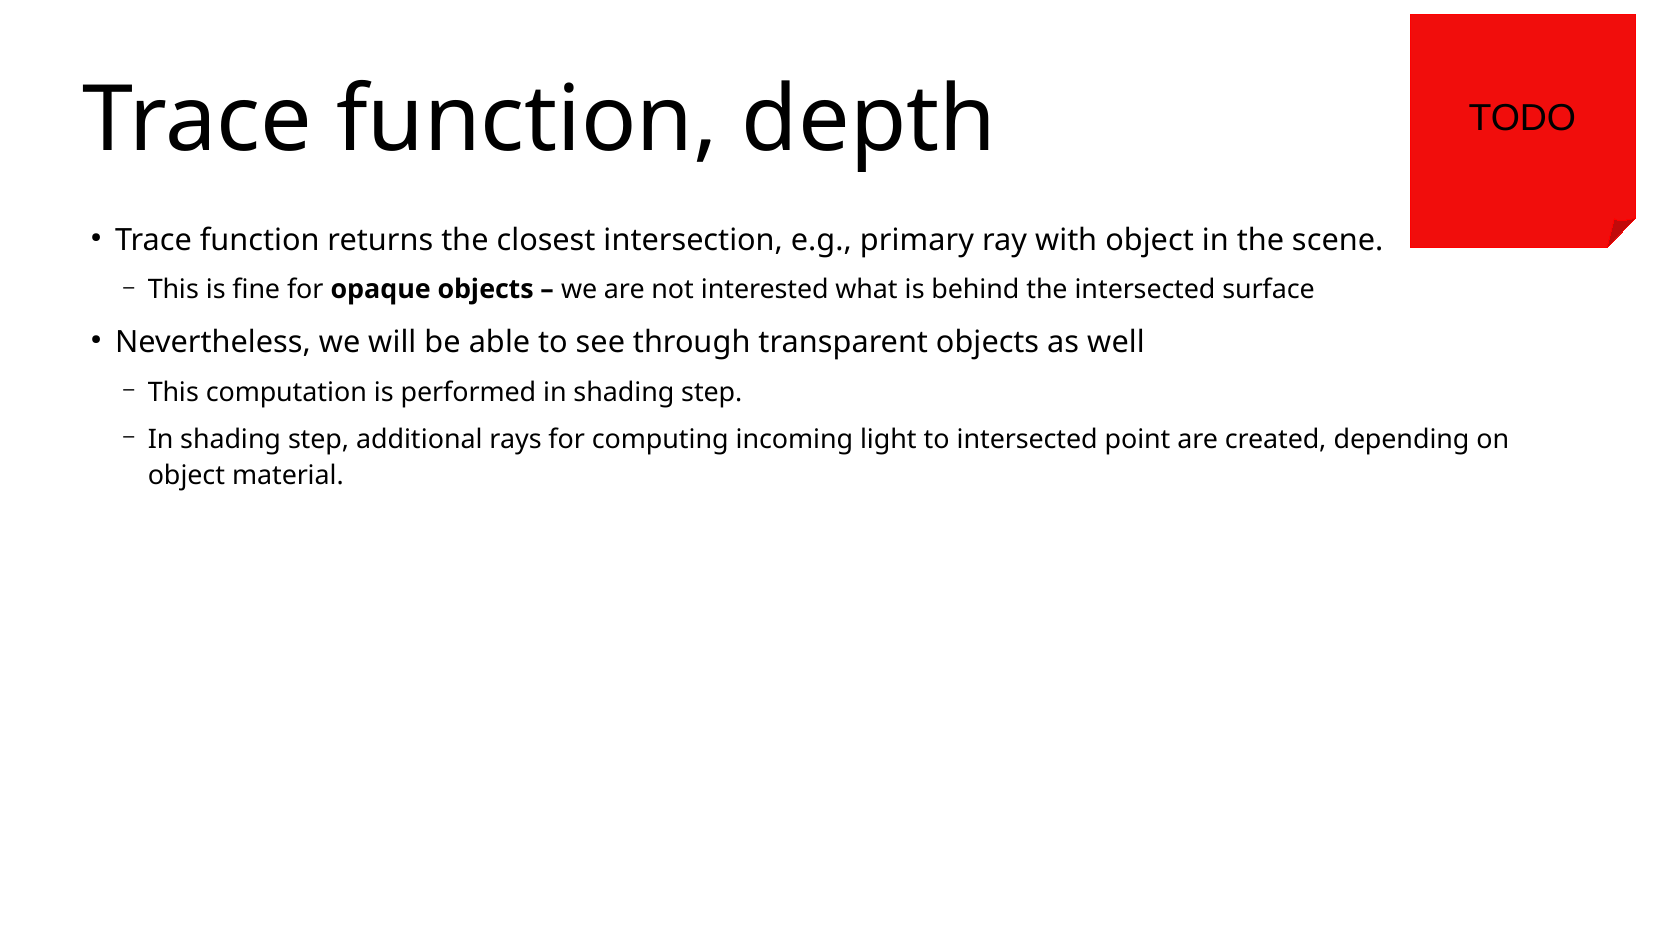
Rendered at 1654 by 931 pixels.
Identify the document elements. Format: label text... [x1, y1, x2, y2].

text_box TODO [1410, 14, 1636, 248]
title Trace function, depth [82, 37, 1410, 193]
list Trace function returns the closest intersection, e.g., primary ray with object in the scene. This is fine for opaque objects – we are not interested what is behind the intersected surface Nevertheless, we will be able to see through transparent objects as well This computation is performed in shading step. In shading step, additional rays for computing incoming light to intersected point are created, depending on object material. [82, 217, 1571, 496]
